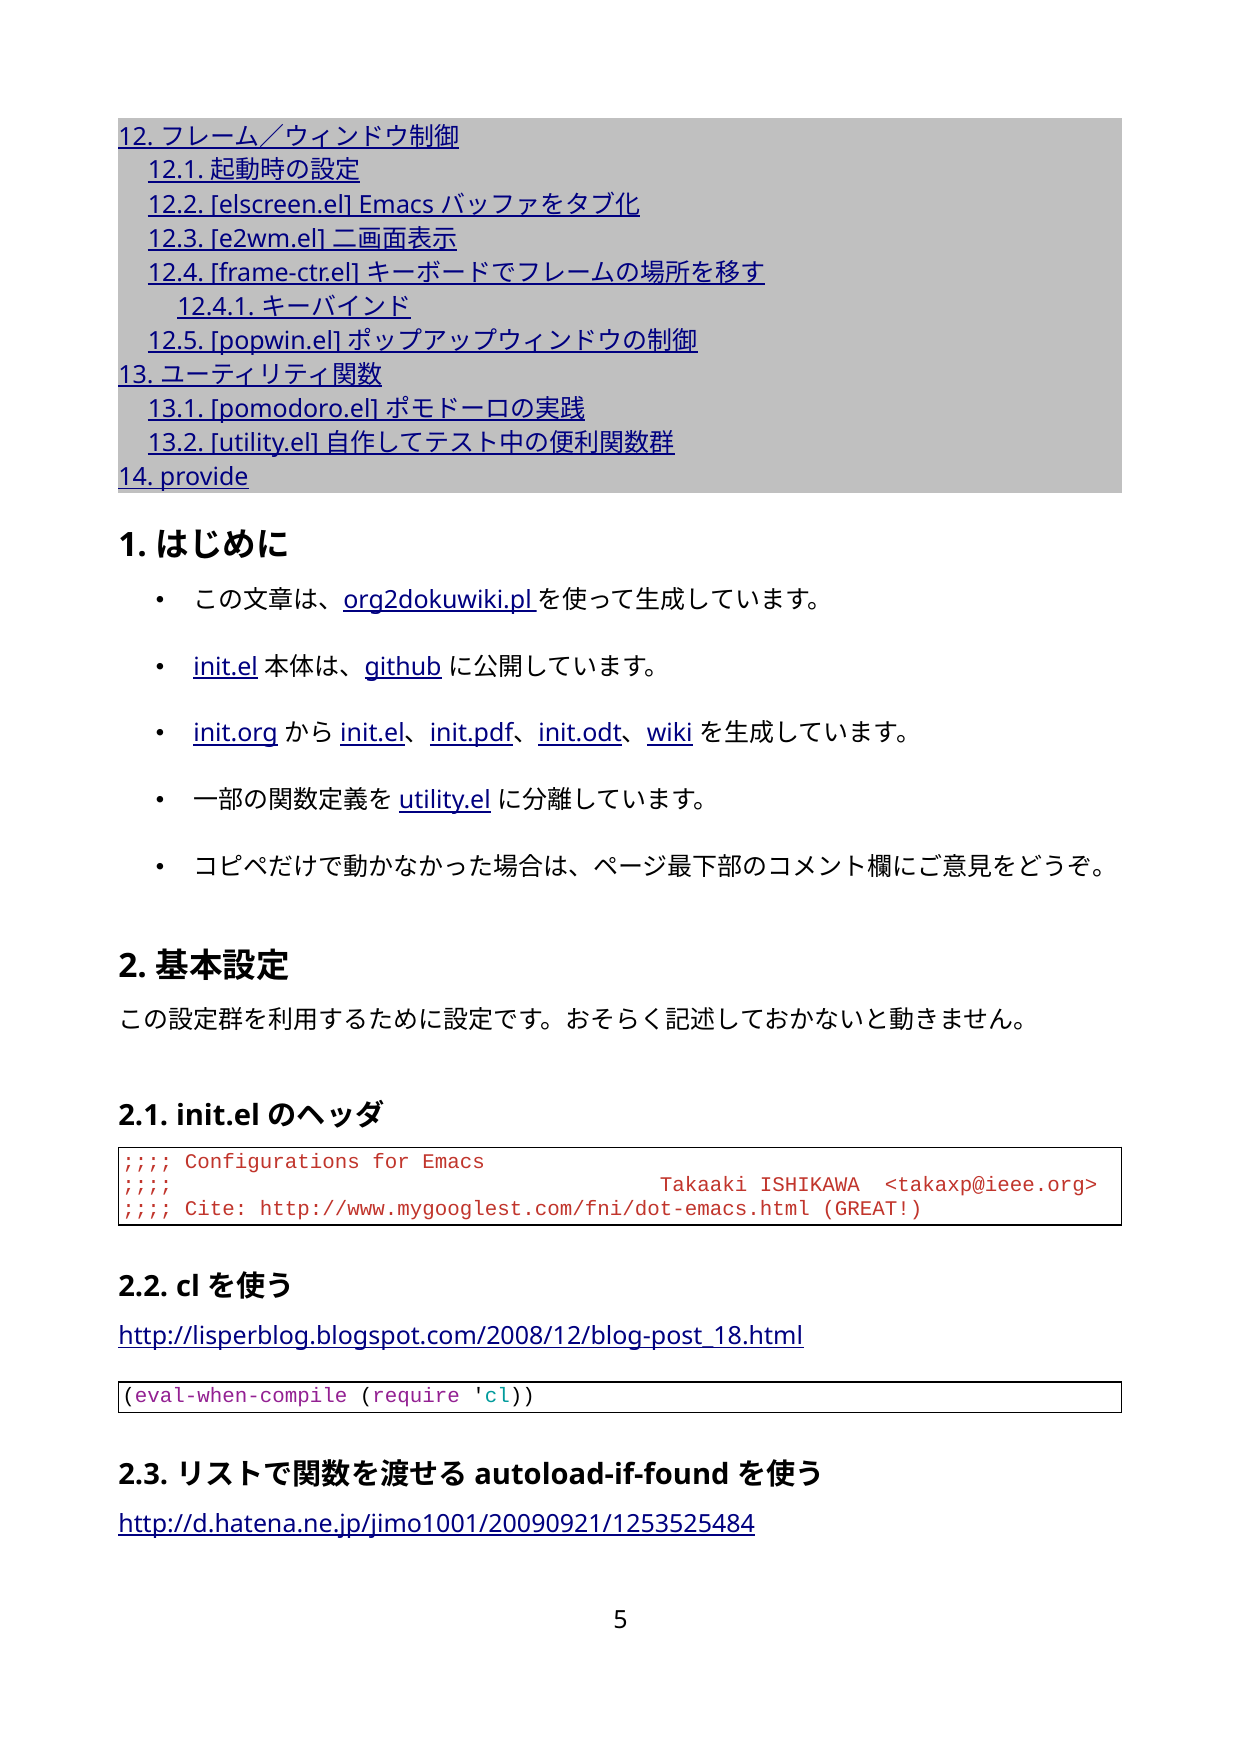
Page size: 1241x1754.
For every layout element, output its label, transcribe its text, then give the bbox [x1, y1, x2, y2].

text ;;;; Cite: http://www.mygooglest.com/fni/dot-emacs.html (GREAT!) [119, 1194, 1121, 1224]
text (eval-when-compile (require 'cl)) [119, 1383, 1121, 1412]
text この設定群を利用するために設定です。おそらく記述しておかないと動きません。 [118, 1000, 1122, 1036]
list init.el 本体は、github に公開しています。 [156, 646, 1122, 682]
text 13.1. [pomodoro.el] ポモドーロの実践 [148, 391, 1122, 425]
text 12.1. 起動時の設定 [148, 152, 1122, 186]
text 12. フレーム／ウィンドウ制御 [118, 118, 1122, 152]
subtitle init.el のヘッダ [118, 1092, 1122, 1134]
list init.org から init.el、init.pdf、init.odt、wiki を生成しています。 [156, 713, 1122, 749]
text 12.4.1. キーバインド [177, 288, 1122, 322]
subtitle リストで関数を渡せる autoload-if-found を使う [118, 1450, 1122, 1493]
subtitle 基本設定 [118, 938, 1122, 987]
text http://d.hatena.ne.jp/jimo1001/20090921/1253525484 [118, 1505, 1122, 1539]
list 一部の関数定義を utility.el に分離しています。 [156, 780, 1122, 816]
list コピペだけで動かなかった場合は、ページ最下部のコメント欄にご意見をどうぞ。 [156, 847, 1122, 883]
text 12.4. [frame-ctr.el] キーボードでフレームの場所を移す [148, 254, 1122, 288]
text http://lisperblog.blogspot.com/2008/12/blog-post_18.html [118, 1318, 1122, 1352]
text ;;;; Takaaki ISHIKAWA <takaxp@ieee.org> [119, 1170, 1121, 1194]
text 13. ユーティリティ関数 [118, 357, 1122, 391]
list この文章は、org2dokuwiki.plを使って生成しています。 [156, 579, 1122, 615]
text 14. provide [118, 459, 1122, 493]
text 12.5. [popwin.el] ポップアップウィンドウの制御 [148, 322, 1122, 357]
text 12.2. [elscreen.el] Emacs バッファをタブ化 [148, 186, 1122, 220]
subtitle はじめに [118, 518, 1122, 567]
subtitle cl を使う [118, 1263, 1122, 1305]
text 13.2. [utility.el] 自作してテスト中の便利関数群 [148, 425, 1122, 459]
text 12.3. [e2wm.el] 二画面表示 [148, 220, 1122, 254]
text ;;;; Configurations for Emacs [119, 1148, 1121, 1170]
